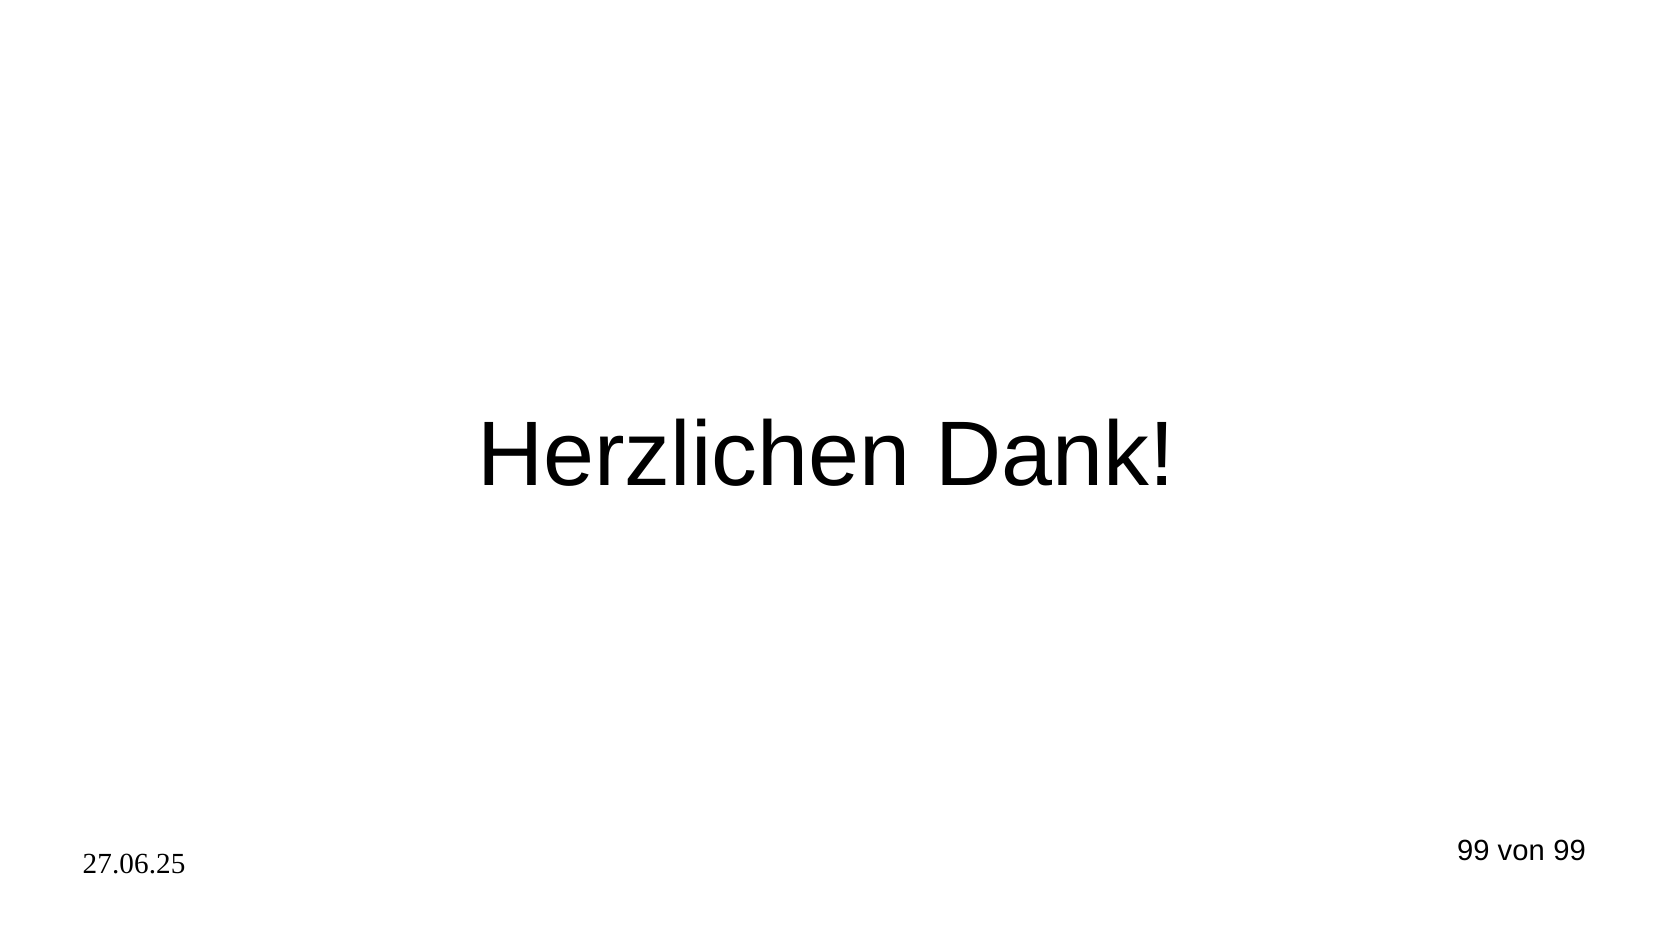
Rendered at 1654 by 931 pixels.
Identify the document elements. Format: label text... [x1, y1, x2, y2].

title Herzlichen Dank! [82, 376, 1571, 532]
